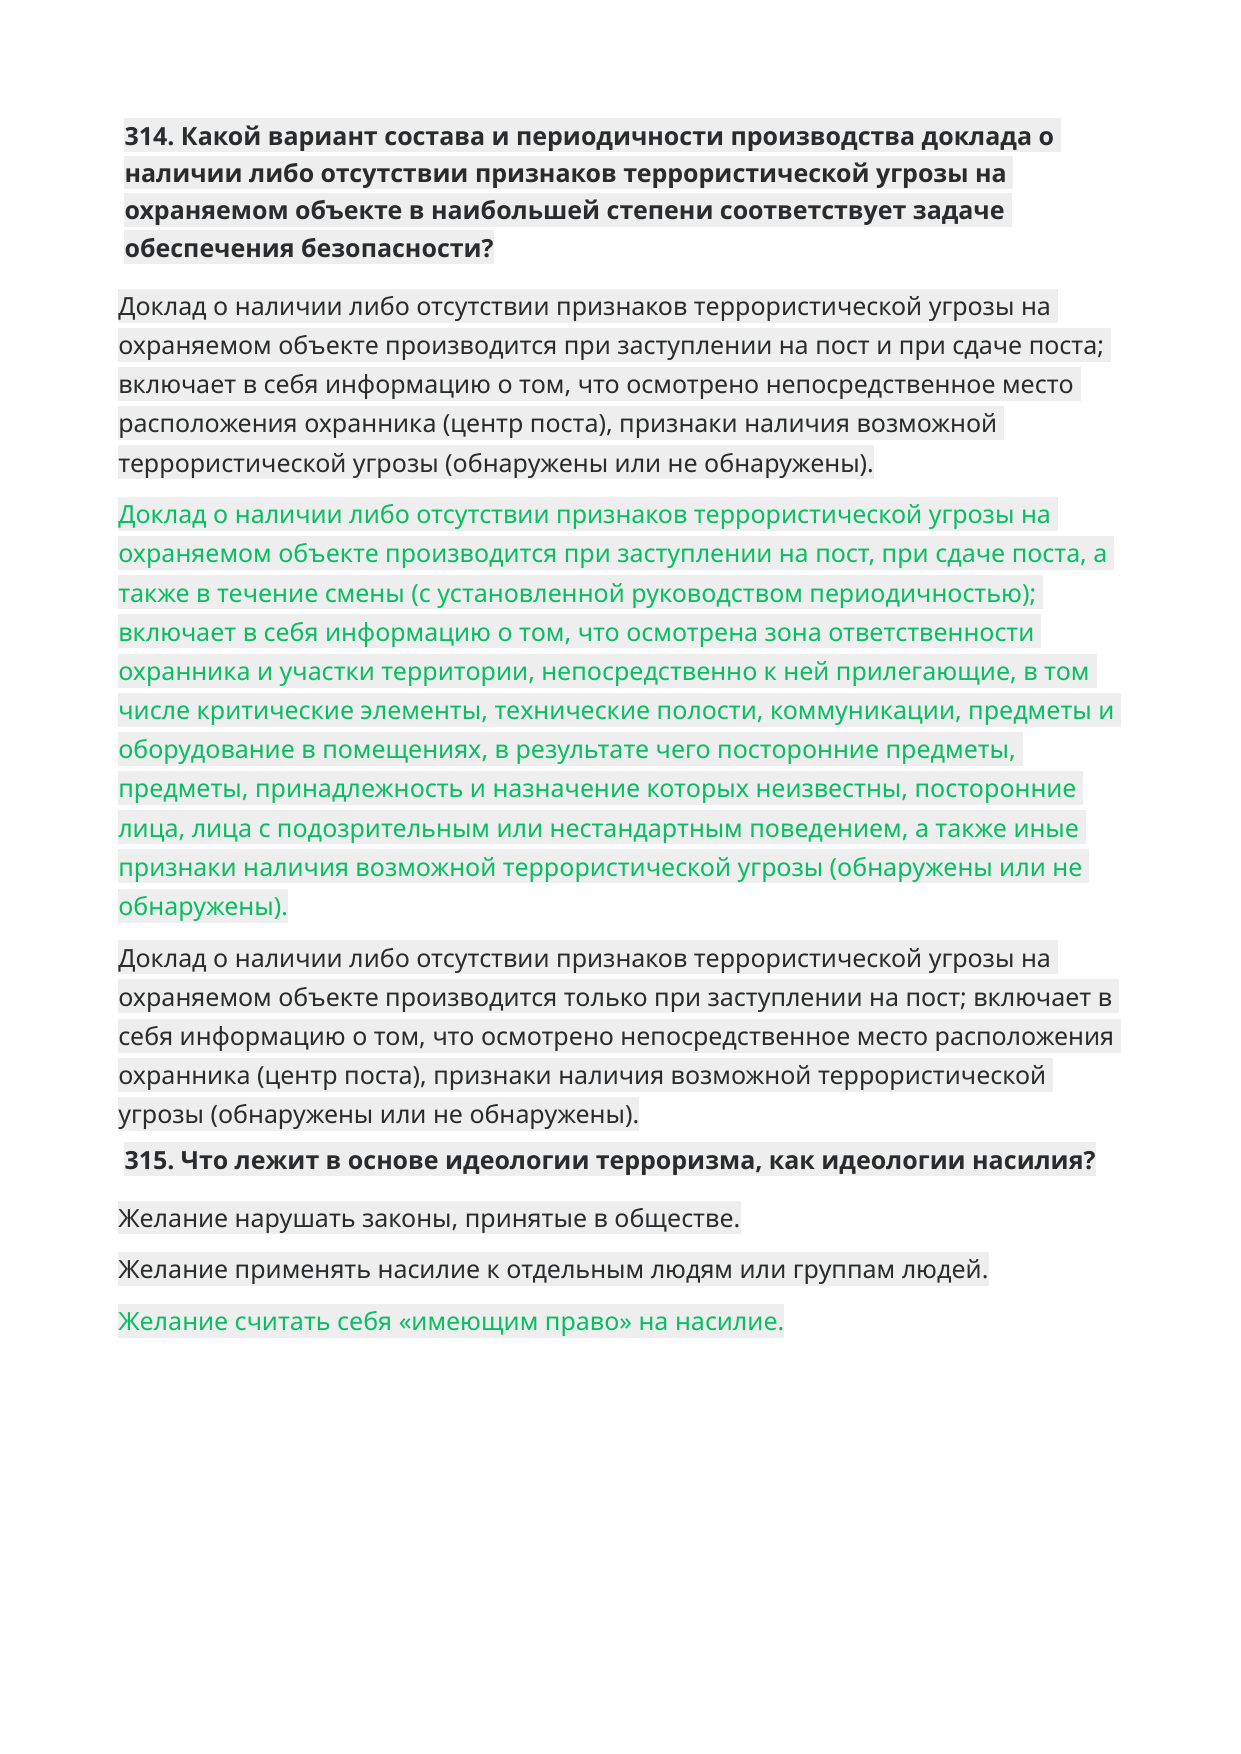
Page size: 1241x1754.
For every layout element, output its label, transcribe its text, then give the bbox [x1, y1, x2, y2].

text Доклад о наличии либо отсутствии признаков террористической угрозы на охраняемом объекте производится при заступлении на пост и при сдаче поста; включает в себя информацию о том, что осмотрено непосредственное место расположения охранника (центр поста), признаки наличия возможной террористической угрозы (обнаружены или не обнаружены). [118, 288, 1122, 479]
subtitle 315. Что лежит в основе идеологии терроризма, как идеологии насилия? [124, 1142, 1116, 1176]
text Доклад о наличии либо отсутствии признаков террористической угрозы на охраняемом объекте производится при заступлении на пост, при сдаче поста, а также в течение смены (с установленной руководством периодичностью); включает в себя информацию о том, что осмотрена зона ответственности охранника и участки территории, непосредственно к ней прилегающие, в том числе критические элементы, технические полости, коммуникации, предметы и оборудование в помещениях, в результате чего посторонние предметы, предметы, принадлежность и назначение которых неизвестны, посторонние лица, лица с подозрительным или нестандартным поведением, а также иные признаки наличия возможной террористической угрозы (обнаружены или не обнаружены). [118, 497, 1122, 923]
text Желание считать себя «имеющим право» на насилие. [118, 1304, 1122, 1338]
subtitle 314. Какой вариант состава и периодичности производства доклада о наличии либо отсутствии признаков террористической угрозы на охраняемом объекте в наибольшей степени соответствует задаче обеспечения безопасности? [124, 118, 1116, 264]
text Желание применять насилие к отдельным людям или группам людей. [118, 1252, 1122, 1286]
text Желание нарушать законы, принятые в обществе. [118, 1201, 1122, 1234]
text Доклад о наличии либо отсутствии признаков террористической угрозы на охраняемом объекте производится только при заступлении на пост; включает в себя информацию о том, что осмотрено непосредственное место расположения охранника (центр поста), признаки наличия возможной террористической угрозы (обнаружены или не обнаружены). [118, 940, 1122, 1131]
